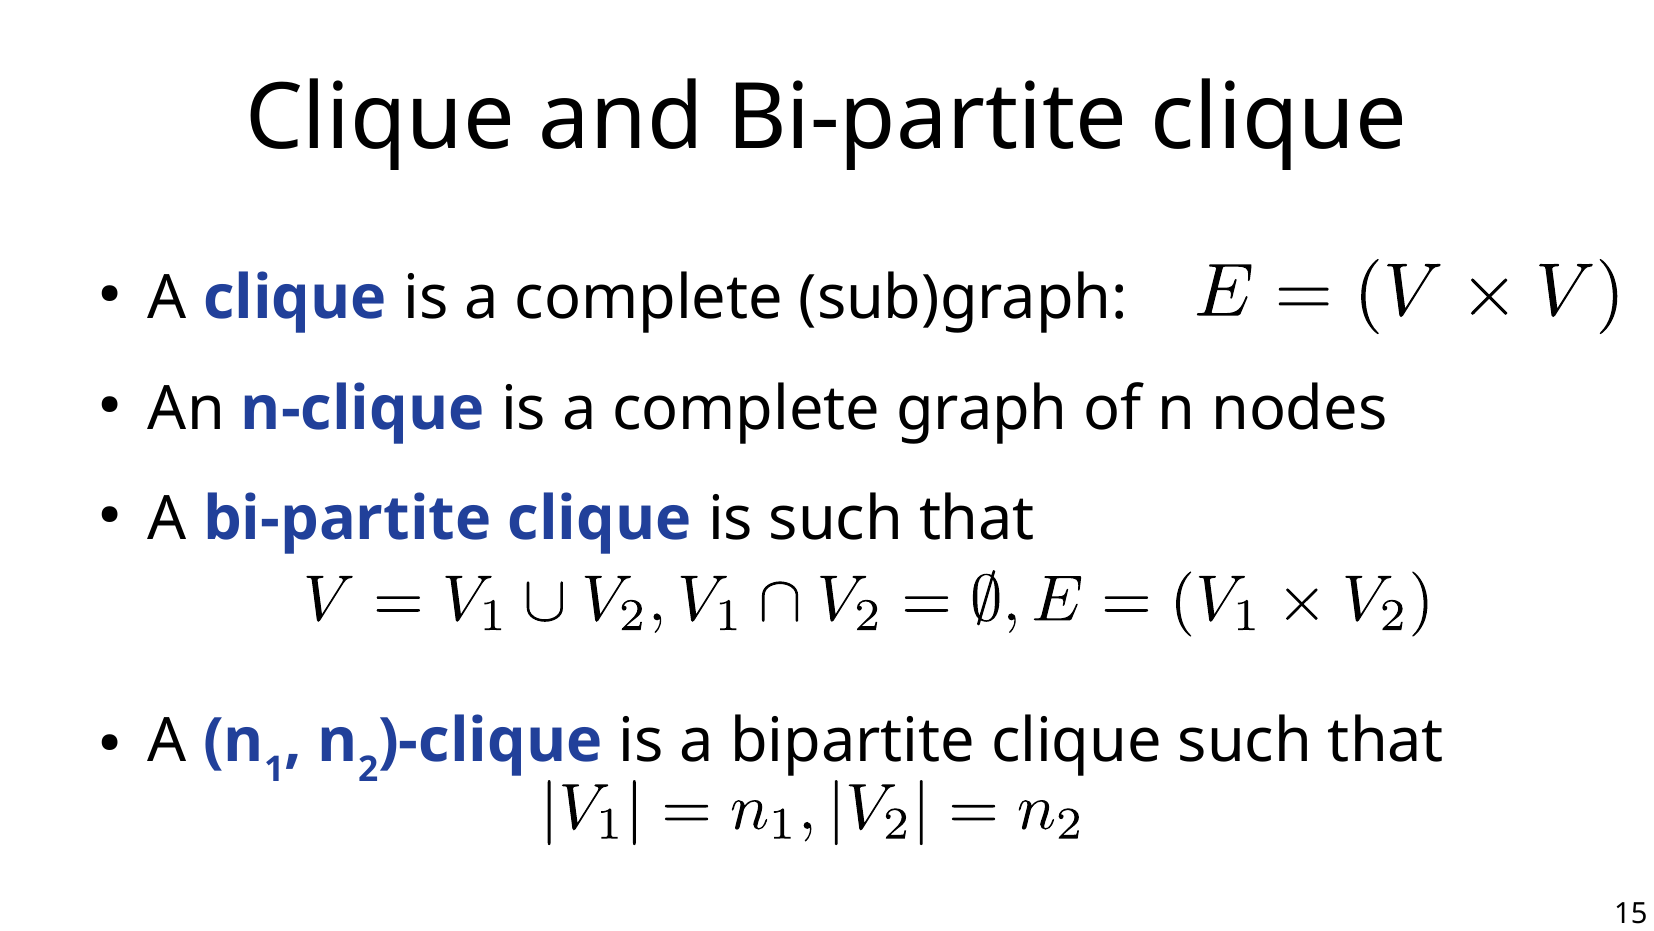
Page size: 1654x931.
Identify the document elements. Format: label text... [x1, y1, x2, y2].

list A clique is a complete (sub)graph: An n-clique is a complete graph of n nodes A bi-partite clique is such that A (n1, n2)-clique is a bipartite clique such that [82, 253, 1571, 793]
text_box [1193, 258, 1625, 335]
title Clique and Bi-partite clique [82, 1, 1571, 226]
text_box [302, 570, 1434, 637]
text_box [540, 780, 1082, 846]
